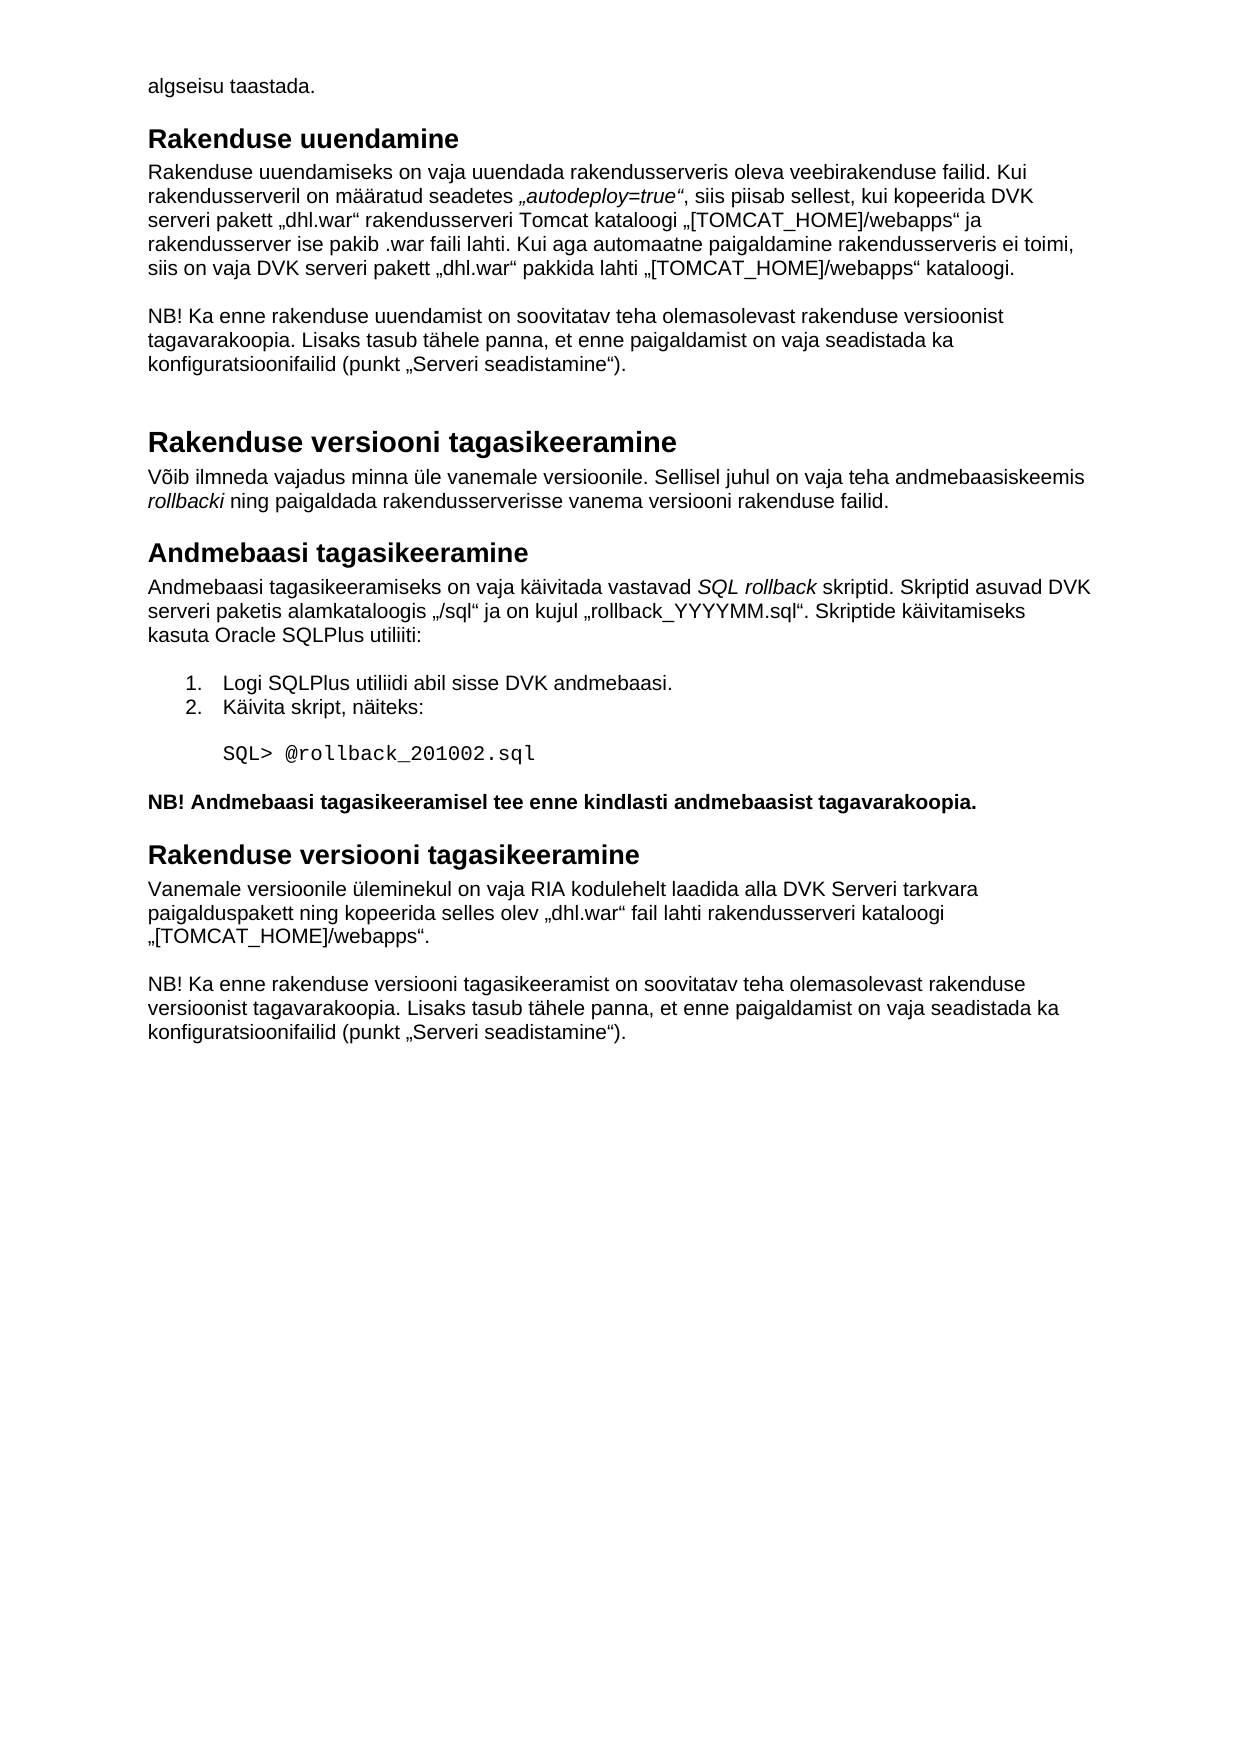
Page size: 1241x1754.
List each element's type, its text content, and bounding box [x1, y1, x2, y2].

text Andmebaasi tagasikeeramiseks on vaja käivitada vastavad SQL rollback skriptid. Skriptid asuvad DVK serveri paketis alamkataloogis „/sql“ ja on kujul „rollback_YYYYMM.sql“. Skriptide käivitamiseks kasuta Oracle SQLPlus utiliiti: [148, 575, 1093, 647]
text NB! Ka enne rakenduse uuendamist on soovitatav teha olemasolevast rakenduse versioonist tagavarakoopia. Lisaks tasub tähele panna, et enne paigaldamist on vaja seadistada ka konfiguratsioonifailid (punkt „Serveri seadistamine“). [148, 304, 1093, 376]
subtitle Andmebaasi tagasikeeramine [148, 537, 1093, 569]
list Logi SQLPlus utiliidi abil sisse DVK andmebaasi. [185, 671, 1093, 695]
text algseisu taastada. [148, 74, 1093, 98]
subtitle Rakenduse versiooni tagasikeeramine [148, 425, 1093, 458]
text Vanemale versioonile üleminekul on vaja RIA kodulehelt laadida alla DVK Serveri tarkvara paigalduspakett ning kopeerida selles olev „dhl.war“ fail lahti rakendusserveri kataloogi „[TOMCAT_HOME]/webapps“. [148, 876, 1093, 948]
text Võib ilmneda vajadus minna üle vanemale versioonile. Sellisel juhul on vaja teha andmebaasiskeemis rollbacki ning paigaldada rakendusserverisse vanema versiooni rakenduse failid. [148, 464, 1093, 512]
text SQL> @rollback_201002.sql [223, 743, 1093, 766]
text NB! Andmebaasi tagasikeeramisel tee enne kindlasti andmebaasist tagavarakoopia. [148, 790, 1093, 814]
subtitle Rakenduse versiooni tagasikeeramine [148, 839, 1093, 870]
list Käivita skript, näiteks: [185, 695, 1093, 719]
text Rakenduse uuendamiseks on vaja uuendada rakendusserveris oleva veebirakenduse failid. Kui rakendusserveril on määratud seadetes „autodeploy=true“, siis piisab sellest, kui kopeerida DVK serveri pakett „dhl.war“ rakendusserveri Tomcat kataloogi „[TOMCAT_HOME]/webapps“ ja rakendusserver ise pakib .war faili lahti. Kui aga automaatne paigaldamine rakendusserveris ei toimi, siis on vaja DVK serveri pakett „dhl.war“ pakkida lahti „[TOMCAT_HOME]/webapps“ kataloogi. [148, 160, 1093, 280]
text NB! Ka enne rakenduse versiooni tagasikeeramist on soovitatav teha olemasolevast rakenduse versioonist tagavarakoopia. Lisaks tasub tähele panna, et enne paigaldamist on vaja seadistada ka konfiguratsioonifailid (punkt „Serveri seadistamine“). [148, 972, 1093, 1044]
subtitle Rakenduse uuendamine [148, 123, 1093, 154]
